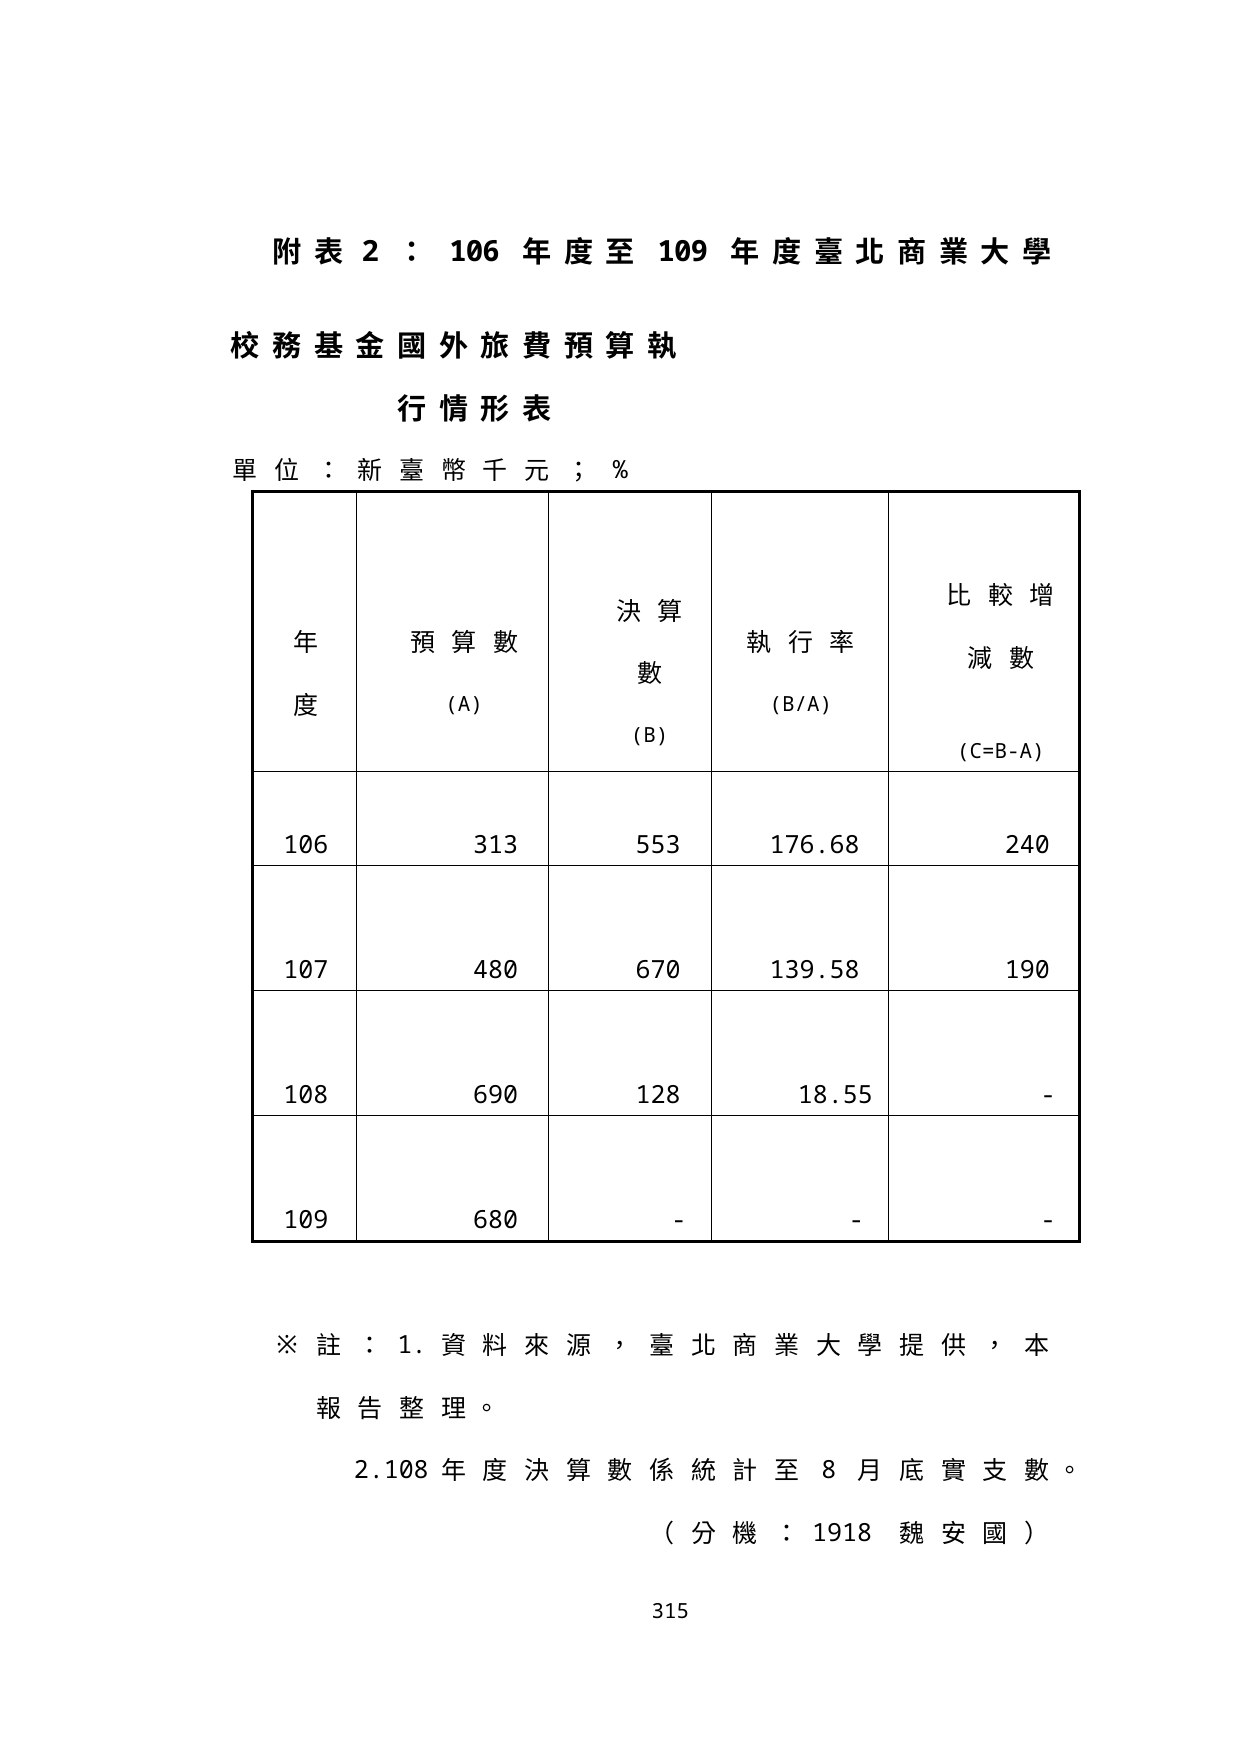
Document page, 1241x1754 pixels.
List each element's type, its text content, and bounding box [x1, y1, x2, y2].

table_cell 108 [254, 991, 356, 1115]
table_cell 670 [549, 866, 711, 990]
text 附表2：106年度至109年度臺北商業大學校務基金國外旅費預算執 [203, 177, 1058, 365]
table_cell 18.55 [712, 991, 888, 1115]
table_cell - [712, 1116, 888, 1240]
table_header 預算數(A) [357, 493, 548, 771]
table_cell 240 [889, 772, 1078, 865]
table_cell 128 [549, 991, 711, 1115]
table_cell 107 [254, 866, 356, 990]
table_cell 109 [254, 1116, 356, 1240]
table_header 執行率 (B/A) [712, 493, 888, 771]
text 2.108年度決算數係統計至8月底實支數。 [312, 1427, 1058, 1490]
table_cell 690 [357, 991, 548, 1115]
table_cell 553 [549, 772, 711, 865]
text （分機：1918 魏安國） [183, 1490, 1058, 1552]
table_cell - [549, 1116, 711, 1240]
table_cell 139.58 [712, 866, 888, 990]
table_cell 680 [357, 1116, 548, 1240]
table_cell 106 [254, 772, 356, 865]
table_header 決算數 (B) [549, 493, 711, 771]
table_cell 480 [357, 866, 548, 990]
table_cell - [889, 991, 1078, 1115]
table_header 比較增減數 (C=B-A) [889, 493, 1078, 771]
table_header 年度 [254, 493, 356, 771]
table_cell 176.68 [712, 772, 888, 865]
table_cell - [889, 1116, 1078, 1240]
text 行情形表 單位：新臺幣千元；% [203, 365, 1058, 490]
table_cell 190 [889, 866, 1078, 990]
text ※註：1.資料來源，臺北商業大學提供，本報告整理。 [242, 1302, 1058, 1427]
table_cell 313 [357, 772, 548, 865]
